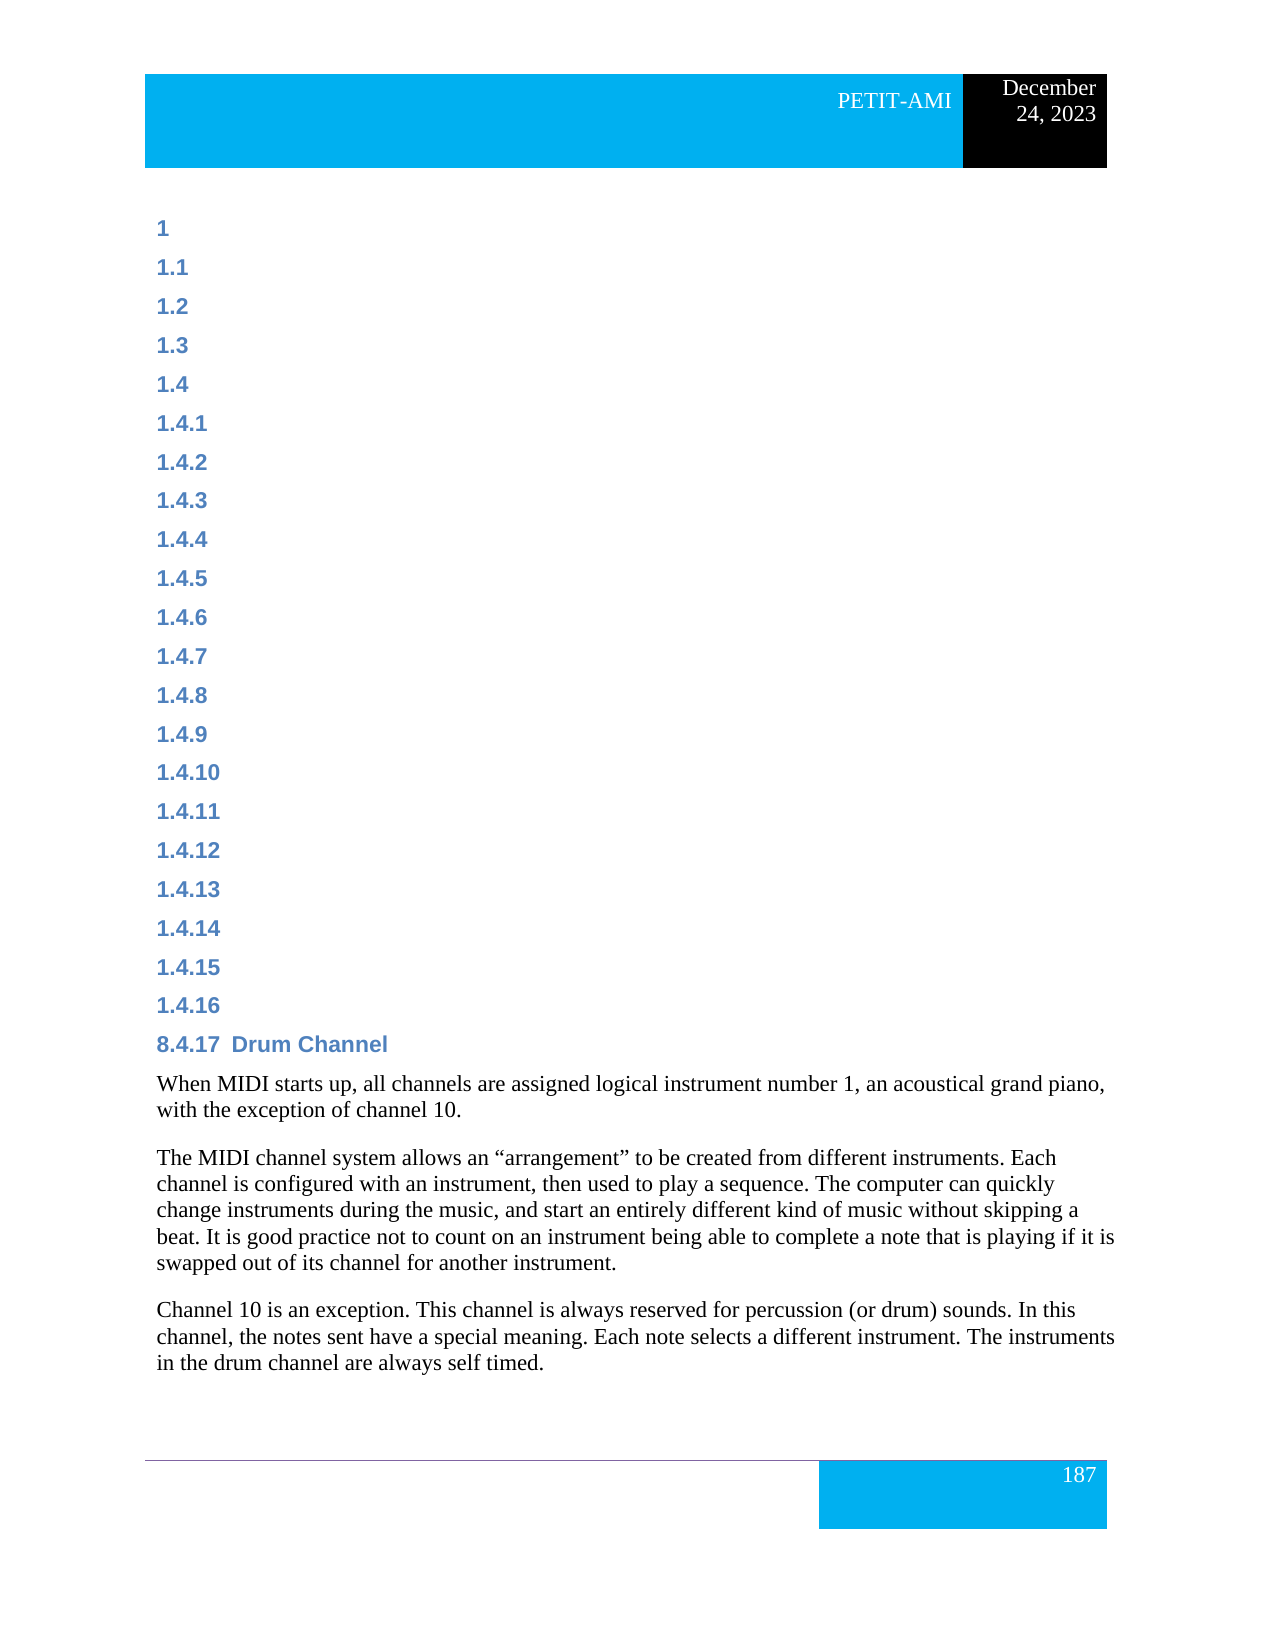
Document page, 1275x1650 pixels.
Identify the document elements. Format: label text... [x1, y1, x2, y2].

subtitle Drum Channel [156, 1031, 1118, 1058]
text Channel 10 is an exception. This channel is always reserved for percussion (or drum) sounds. In this channel, the notes sent have a special meaning. Each note selects a different instrument. The instruments in the drum channel are always self timed. [156, 1296, 1118, 1375]
text The MIDI channel system allows an “arrangement” to be created from different instruments. Each channel is configured with an instrument, then used to play a sequence. The computer can quickly change instruments during the music, and start an entirely different kind of music without skipping a beat. It is good practice not to count on an instrument being able to complete a note that is playing if it is swapped out of its channel for another instrument. [156, 1144, 1118, 1276]
text When MIDI starts up, all channels are assigned logical instrument number 1, an acoustical grand piano, with the exception of channel 10. [156, 1070, 1118, 1123]
